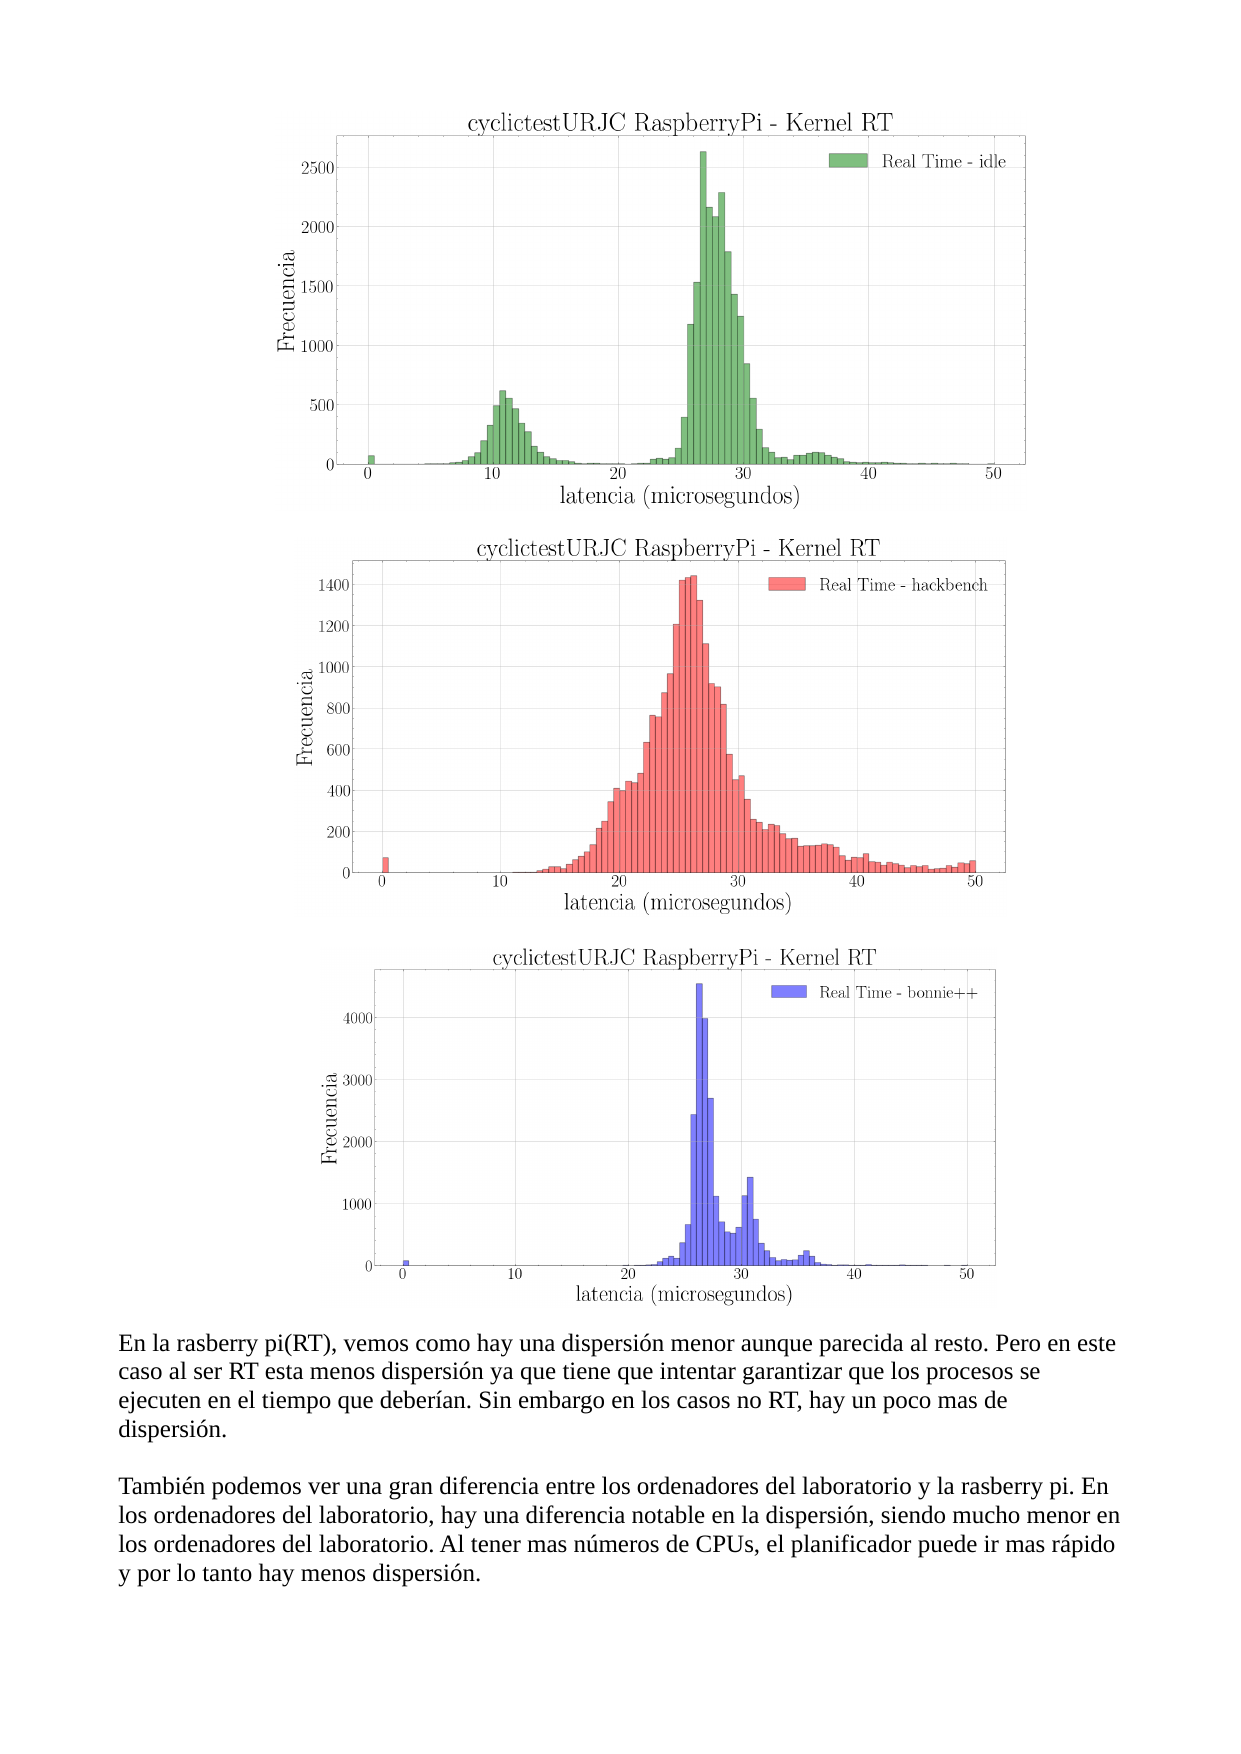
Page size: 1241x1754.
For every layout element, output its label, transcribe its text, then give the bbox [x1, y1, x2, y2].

text También podemos ver una gran diferencia entre los ordenadores del laboratorio y la rasberry pi. En los ordenadores del laboratorio, hay una diferencia notable en la dispersión, siendo mucho menor en los ordenadores del laboratorio. Al tener mas números de CPUs, el planificador puede ir mas rápido y por lo tanto hay menos dispersión. [118, 1471, 1122, 1586]
text En la rasberry pi(RT), vemos como hay una dispersión menor aunque parecida al resto. Pero en este caso al ser RT esta menos dispersión ya que tiene que intentar garantizar que los procesos se ejecuten en el tiempo que deberían. Sin embargo en los casos no RT, hay un poco mas de dispersión. [118, 1328, 1122, 1443]
picture [319, 947, 997, 1308]
picture [275, 111, 1027, 511]
picture [294, 537, 1007, 917]
